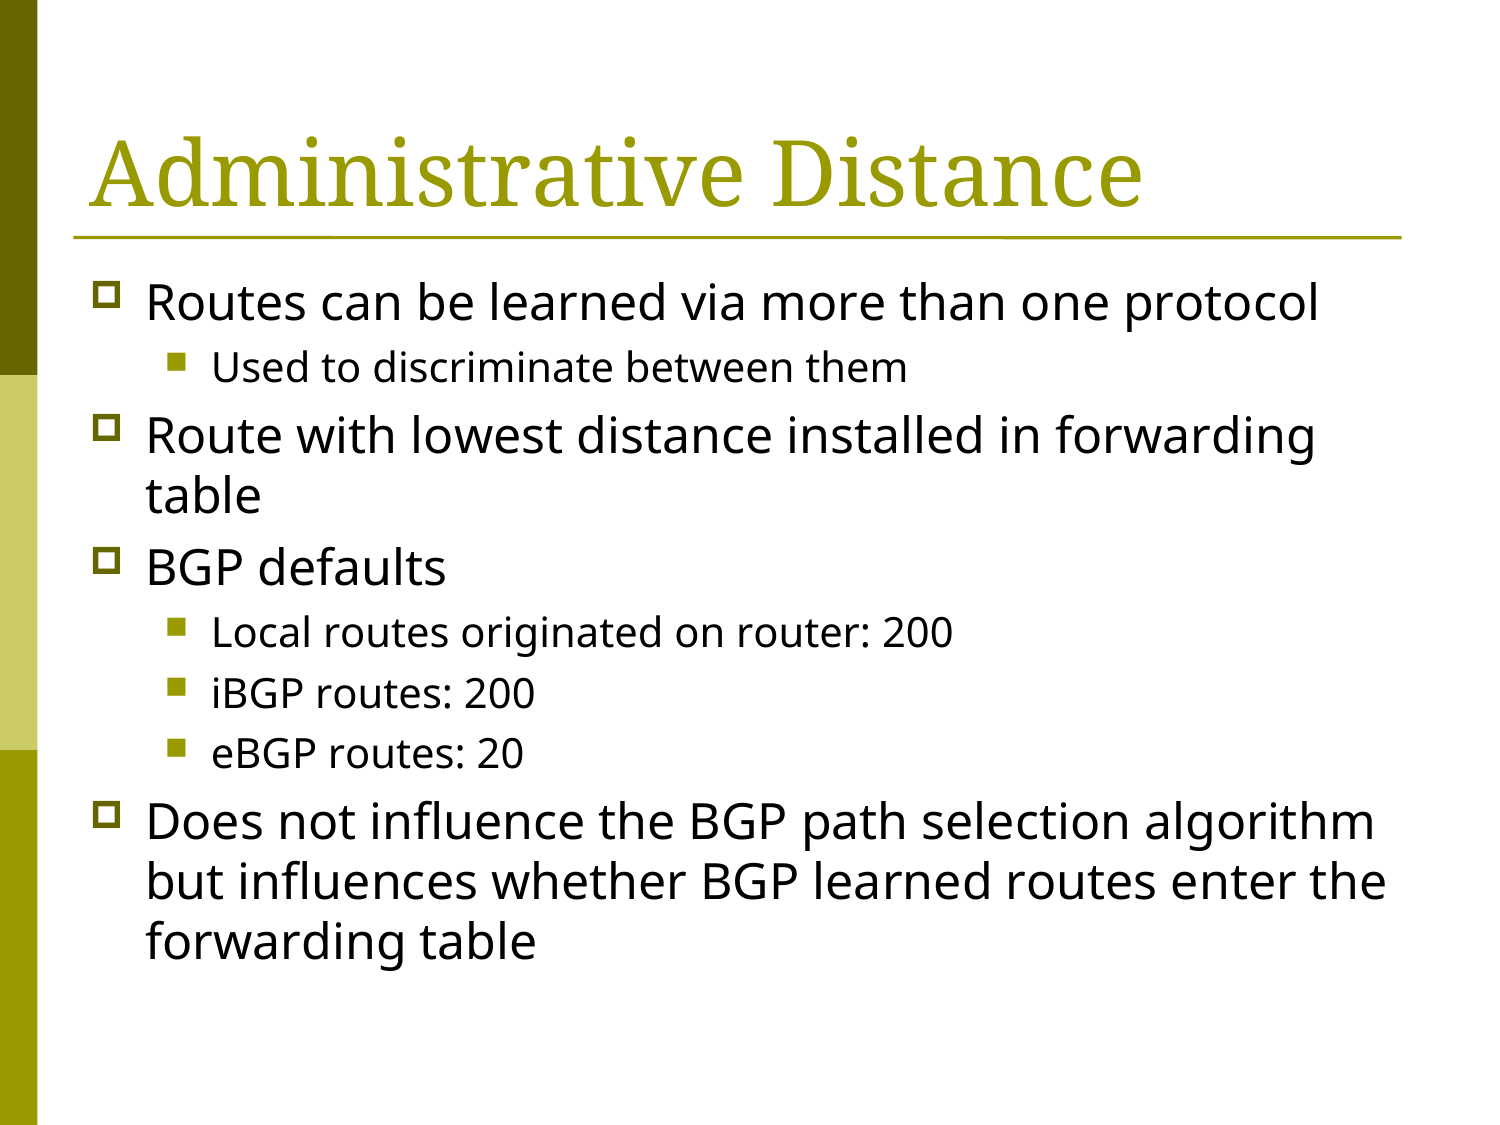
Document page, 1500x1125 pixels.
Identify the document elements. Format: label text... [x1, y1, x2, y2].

list Routes can be learned via more than one protocol Used to discriminate between them Route with lowest distance installed in forwarding table BGP defaults Local routes originated on router: 200 iBGP routes: 200 eBGP routes: 20 Does not influence the BGP path selection algorithm but influences whether BGP learned routes enter the forwarding table [75, 262, 1426, 1006]
title Administrative Distance [75, 45, 1426, 233]
